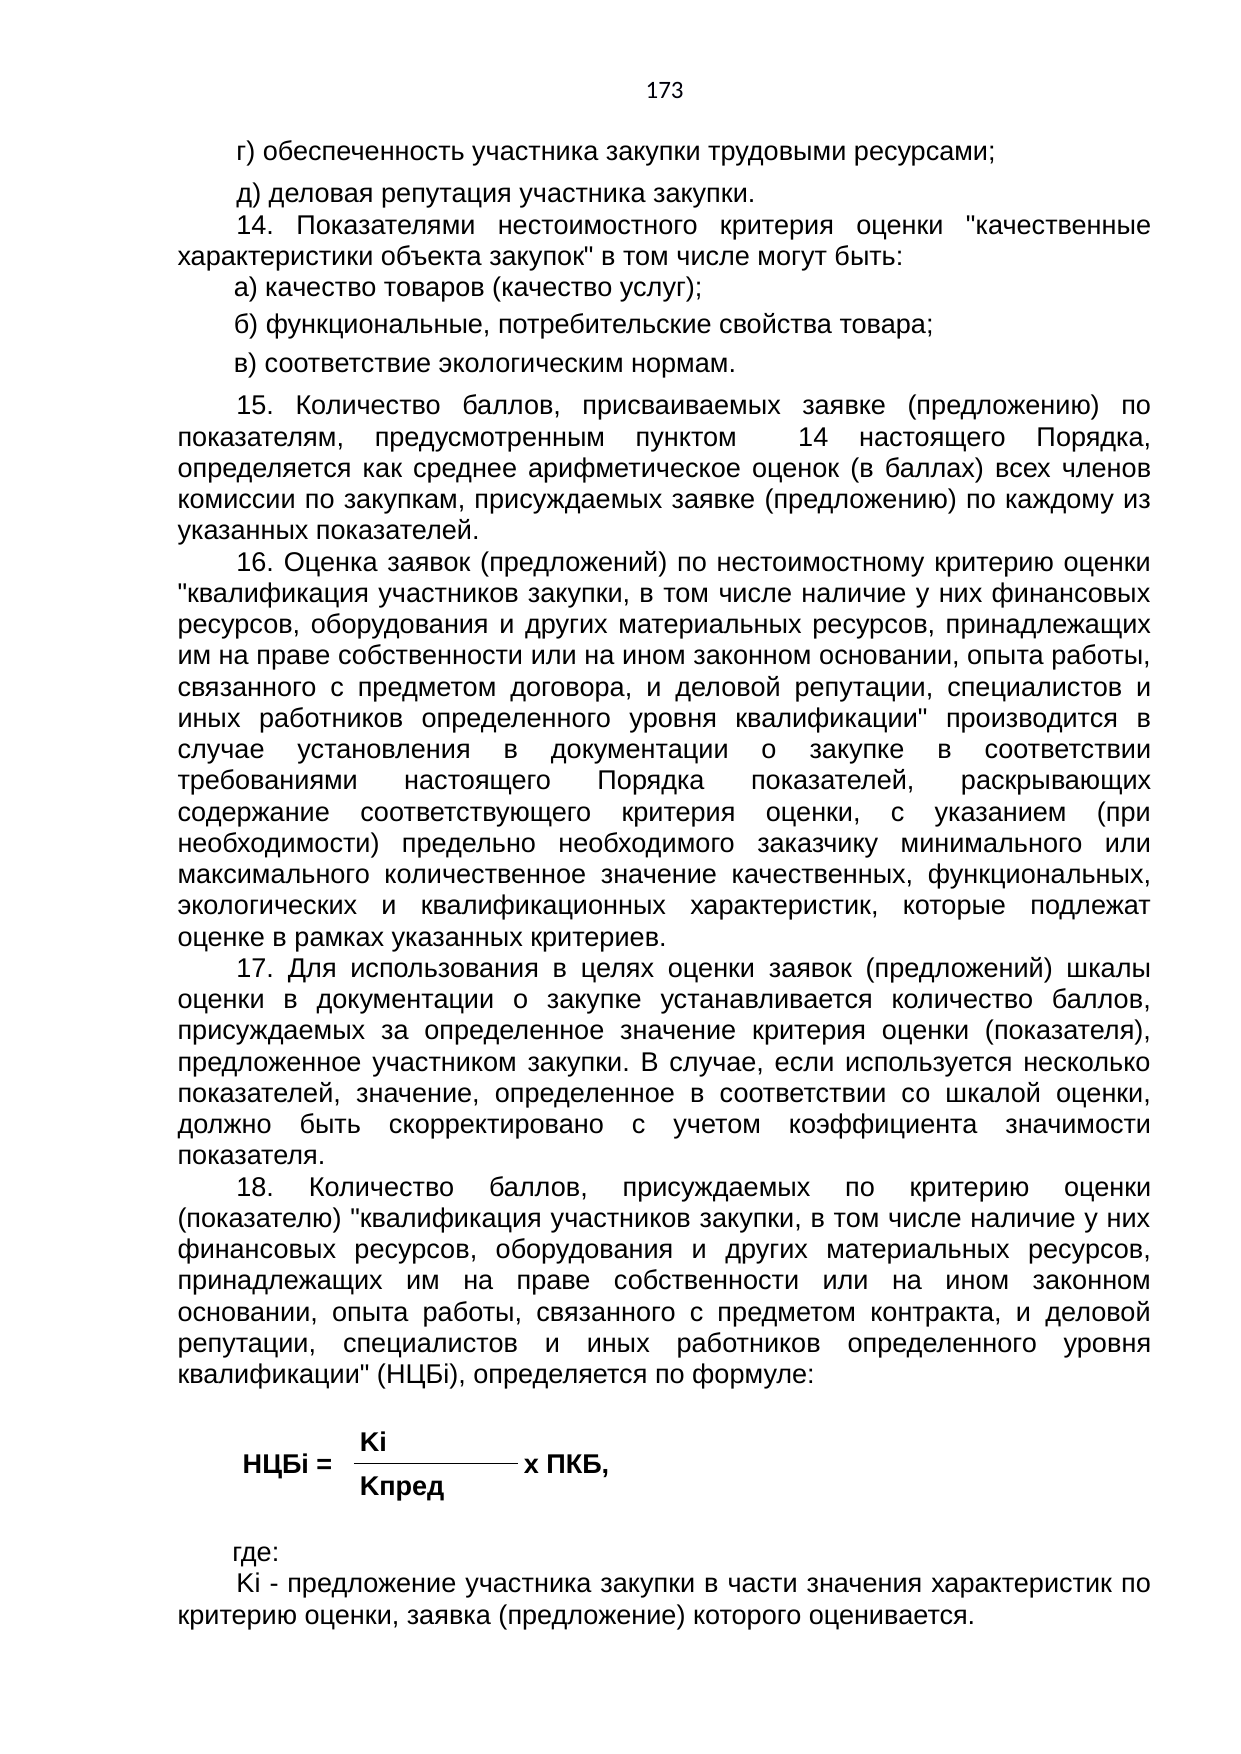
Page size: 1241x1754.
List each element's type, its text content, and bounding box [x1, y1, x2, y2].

text 17. Для использования в целях оценки заявок (предложений) шкалы оценки в документации о закупке устанавливается количество баллов, присуждаемых за определенное значение критерия оценки (показателя), предложенное участником закупки. В случае, если используется несколько показателей, значение, определенное в соответствии со шкалой оценки, должно быть скорректировано с учетом коэффициента значимости показателя. [177, 952, 1152, 1171]
text Ki - предложение участника закупки в части значения характеристик по критерию оценки, заявка (предложение) которого оценивается. [177, 1567, 1152, 1630]
text д) деловая репутация участника закупки. [177, 177, 1152, 209]
text б) функциональные, потребительские свойства товара; [177, 308, 1152, 339]
text а) качество товаров (качество услуг); [177, 271, 1152, 302]
text г) обеспеченность участника закупки трудовыми ресурсами; [177, 135, 1152, 166]
text где: [177, 1536, 1152, 1567]
table_header х ПКБ, [518, 1421, 630, 1507]
text в) соответствие экологическим нормам. [177, 347, 1152, 378]
text 18. Количество баллов, присуждаемых по критерию оценки (показателю) "квалификация участников закупки, в том числе наличие у них финансовых ресурсов, оборудования и других материальных ресурсов, принадлежащих им на праве собственности или на ином законном основании, опыта работы, связанного с предметом контракта, и деловой репутации, специалистов и иных работников определенного уровня квалификации" (НЦБi), определяется по формуле: [177, 1171, 1152, 1389]
text 15. Количество баллов, присваиваемых заявке (предложению) по показателям, предусмотренным пунктом 14 настоящего Порядка, определяется как среднее арифметическое оценок (в баллах) всех членов комиссии по закупкам, присуждаемых заявке (предложению) по каждому из указанных показателей. [177, 389, 1152, 546]
table_header НЦБi = [182, 1421, 354, 1507]
text 14. Показателями нестоимостного критерия оценки "качественные характеристики объекта закупок" в том числе могут быть: [177, 209, 1152, 271]
text 16. Оценка заявок (предложений) по нестоимостному критерию оценки "квалификация участников закупки, в том числе наличие у них финансовых ресурсов, оборудования и других материальных ресурсов, принадлежащих им на праве собственности или на ином законном основании, опыта работы, связанного с предметом договора, и деловой репутации, специалистов и иных работников определенного уровня квалификации" производится в случае установления в документации о закупке в соответствии требованиями настоящего Порядка показателей, раскрывающих содержание соответствующего критерия оценки, с указанием (при необходимости) предельно необходимого заказчику минимального или максимального количественное значение качественных, функциональных, экологических и квалификационных характеристик, которые подлежат оценке в рамках указанных критериев. [177, 546, 1152, 952]
table_cell Kпред [354, 1464, 518, 1507]
table_header Ki [354, 1421, 518, 1463]
